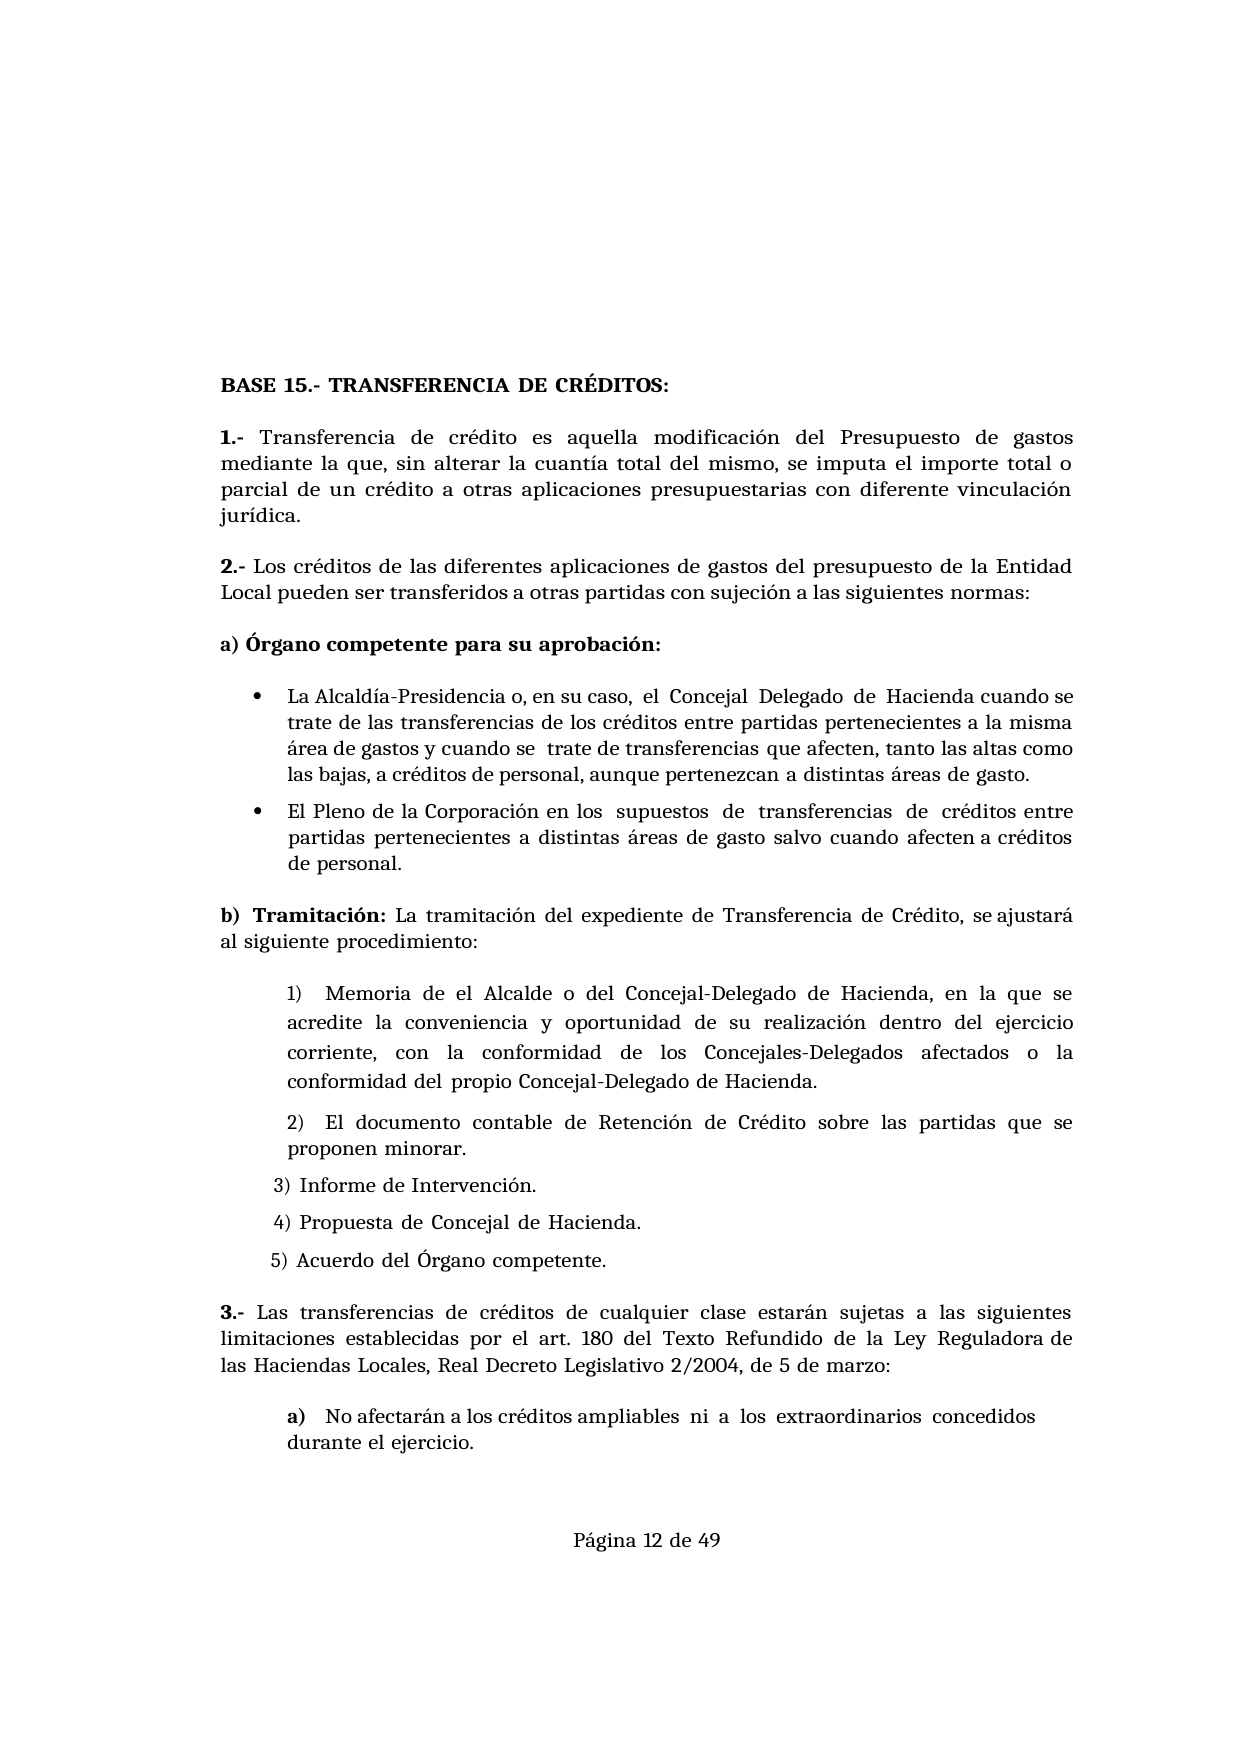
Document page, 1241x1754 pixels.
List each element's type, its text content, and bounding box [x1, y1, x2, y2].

text 2.- Los créditos de las diferentes aplicaciones de gastos del presupuesto de la Entidad Local pueden ser transferidos a otras partidas con sujeción a las siguientes normas: [220, 555, 1073, 605]
list Propuesta de Concejal de Hacienda. [273, 1211, 1103, 1235]
subtitle BASE 15.- TRANSFERENCIA DE CRÉDITOS: [220, 374, 1103, 398]
text 1.- Transferencia de crédito es aquella modificación del Presupuesto de gastos mediante la que, sin alterar la cuantía total del mismo, se imputa el importe total o parcial de un crédito a otras aplicaciones presupuestarias con diferente vinculación jurídica. [220, 426, 1073, 527]
list La Alcaldía-Presidencia o, en su caso, el Concejal Delegado de Hacienda cuando se trate de las transferencias de los créditos entre partidas pertenecientes a la misma área de gastos y cuando se trate de transferencias que afecten, tanto las altas como las bajas, a créditos de personal, aunque pertenezcan a distintas áreas de gasto. [253, 685, 1073, 786]
list Acuerdo del Órgano competente. [271, 1249, 1103, 1273]
list El Pleno de la Corporación en los supuestos de transferencias de créditos entre partidas pertenecientes a distintas áreas de gasto salvo cuando afecten a créditos de personal. [254, 800, 1073, 876]
list Memoria de el Alcalde o del Concejal-Delegado de Hacienda, en la que se acredite la conveniencia y oportunidad de su realización dentro del ejercicio corriente, con la conformidad de los Concejales-Delegados afectados o la conformidad del propio Concejal-Delegado de Hacienda. [287, 982, 1073, 1094]
list Informe de Intervención. [274, 1174, 1103, 1198]
subtitle Órgano competente para su aprobación: [220, 633, 1103, 657]
list Tramitación: La tramitación del expediente de Transferencia de Crédito, se ajustará al siguiente procedimiento: [220, 903, 1073, 954]
text 3.- Las transferencias de créditos de cualquier clase estarán sujetas a las siguientes limitaciones establecidas por el art. 180 del Texto Refundido de la Ley Reguladora de las Haciendas Locales, Real Decreto Legislativo 2/2004, de 5 de marzo: [220, 1301, 1073, 1377]
text Página 12 de 49 [190, 1529, 1103, 1553]
list El documento contable de Retención de Crédito sobre las partidas que se proponen minorar. [287, 1111, 1073, 1160]
list No afectarán a los créditos ampliables ni a los extraordinarios concedidos durante el ejercicio. [287, 1405, 1073, 1455]
